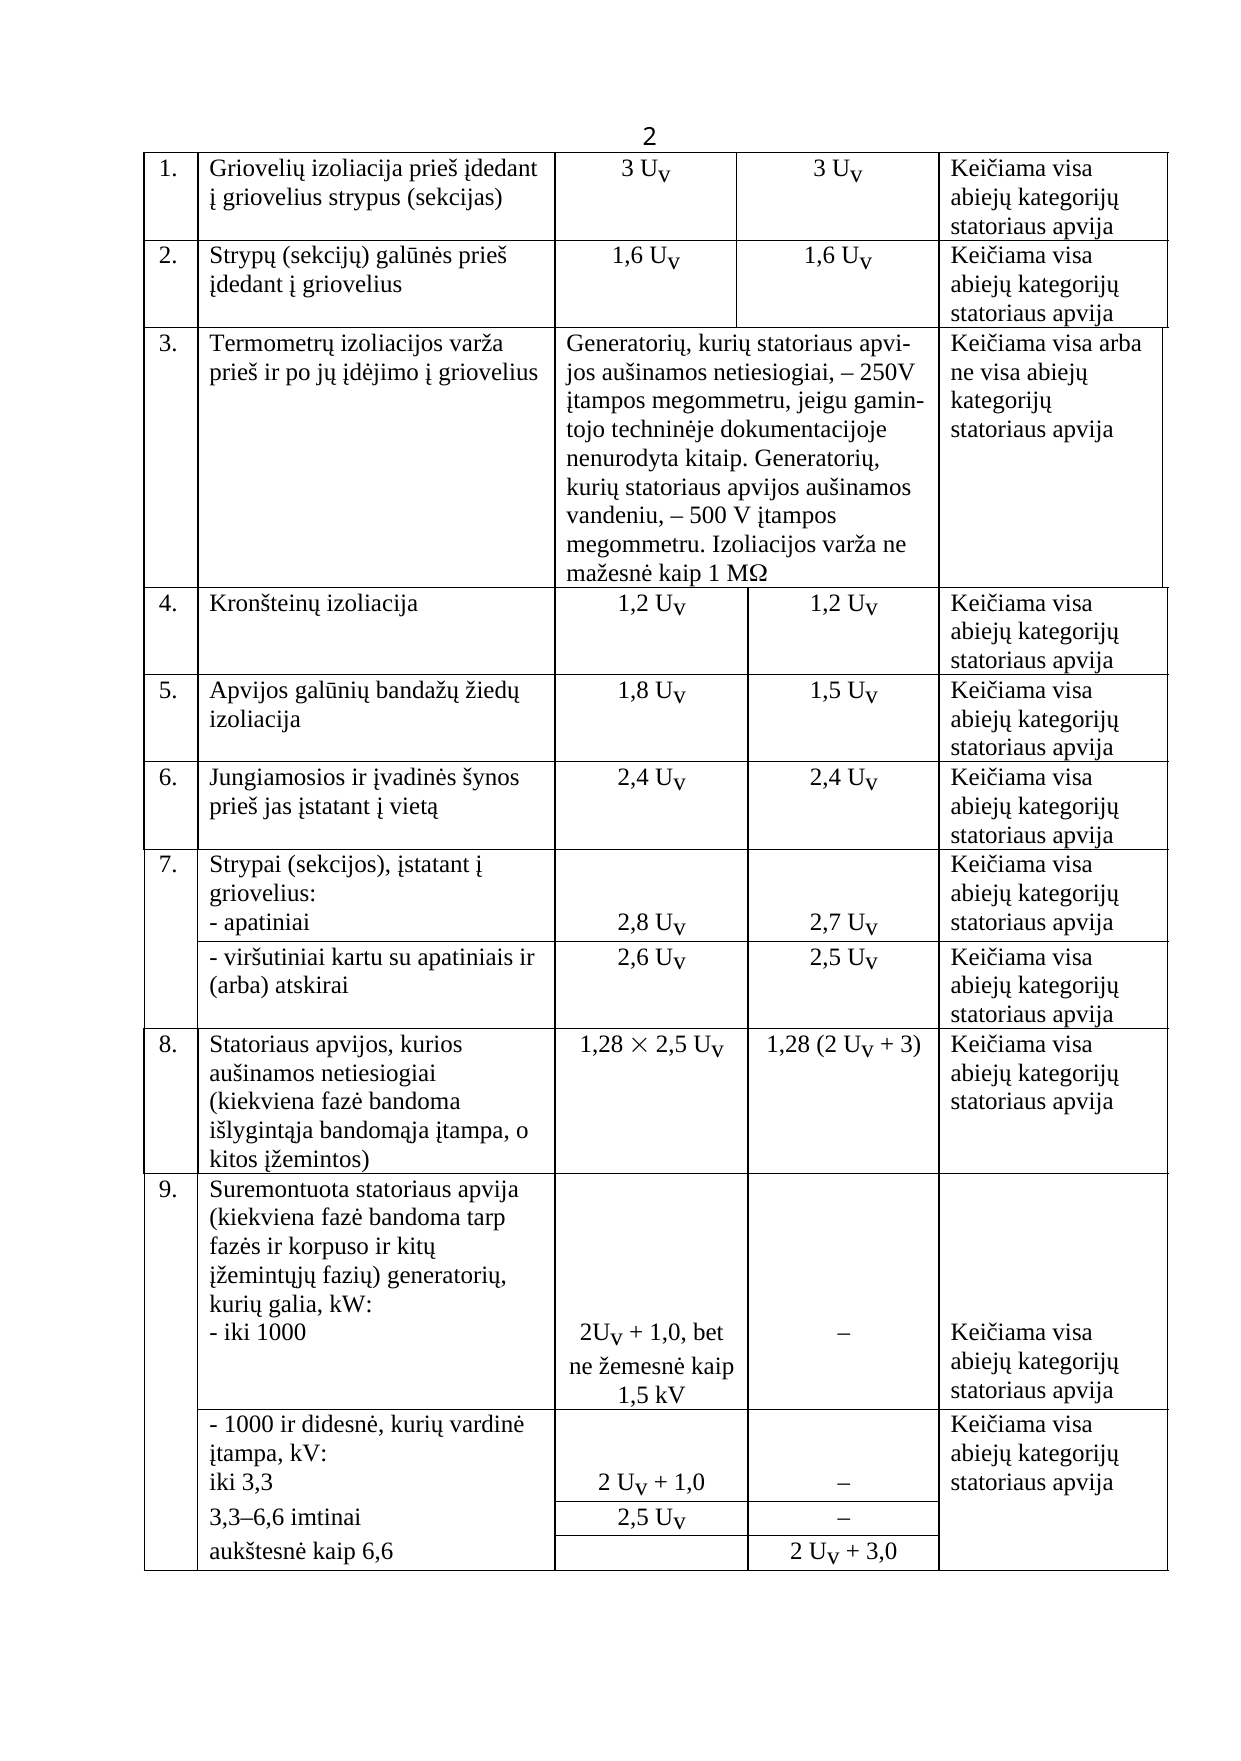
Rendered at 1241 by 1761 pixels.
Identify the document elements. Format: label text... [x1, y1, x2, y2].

table_cell – [749, 1318, 938, 1408]
table_cell [145, 1535, 197, 1570]
table_cell 1,6 Uv [556, 241, 736, 327]
table_cell - apatiniai [198, 907, 554, 941]
table_cell [145, 907, 197, 941]
table_cell [556, 850, 747, 907]
table_cell [556, 1174, 747, 1317]
table_cell 1,8 Uv [556, 675, 747, 761]
table_cell 9. [145, 1174, 197, 1317]
table_cell 2 Uv + 1,0 [556, 1467, 747, 1501]
table_cell – [749, 1467, 938, 1501]
table_cell [145, 1409, 197, 1467]
table_cell 2,4 Uv [556, 762, 747, 848]
table_cell Keičiama visa abiejų kategorijų statoriaus apvija [940, 588, 1167, 674]
table_cell 2,6 Uv [556, 942, 747, 1028]
table_cell Kronšteinų izoliacija [199, 588, 554, 674]
table_cell Keičiama visa abiejų kategorijų statoriaus apvija [940, 1318, 1167, 1408]
table_cell 2,8 Uv [556, 907, 747, 941]
table_cell Apvijos galūnių bandažų žiedų izoliacija [199, 675, 554, 761]
table_cell [145, 941, 197, 1028]
table_cell 2Uv + 1,0, bet ne žemesnė kaip 1,5 kV [556, 1318, 747, 1408]
table_cell Griovelių izoliacija prieš įdedant į griovelius strypus (sekcijas) [199, 153, 554, 239]
table_cell 8. [145, 1029, 197, 1173]
table_cell Keičiama visa abiejų kategorijų statoriaus apvija [940, 1029, 1167, 1173]
table_cell [145, 1467, 197, 1501]
table_cell [145, 1318, 197, 1408]
table_cell 3 Uv [737, 153, 938, 239]
table_cell 7. [145, 850, 197, 907]
table_cell Statoriaus apvijos, kurios aušinamos netiesiogiai (kiekviena fazė bandoma išlygintąja bandomąja įtampa, o kitos įžemintos) [199, 1029, 554, 1173]
table_cell Termometrų izoliacijos varža prieš ir po jų įdėjimo į griovelius [199, 328, 554, 587]
table_cell Keičiama visa abiejų kategorijų [940, 1410, 1167, 1467]
table_cell Jungiamosios ir įvadinės šynos prieš jas įstatant į vietą [199, 762, 554, 848]
table_cell [556, 1536, 747, 1570]
table_cell 2,7 Uv [749, 907, 938, 941]
table_cell Keičiama visa arba ne visa abiejų kategorijų statoriaus apvija [940, 328, 1162, 587]
table_cell – [749, 1502, 938, 1535]
table_cell [940, 1174, 1167, 1317]
table_cell Keičiama visa abiejų kategorijų statoriaus apvija [940, 675, 1167, 761]
table_cell iki 3,3 [198, 1467, 554, 1501]
table_cell Keičiama visa abiejų kategorijų [940, 850, 1167, 907]
table_cell Keičiama visa abiejų kategorijų statoriaus apvija [940, 942, 1167, 1028]
table_cell [749, 1174, 938, 1317]
table_cell 5. [145, 675, 197, 761]
table_cell Strypų (sekcijų) galūnės prieš įdedant į griovelius [199, 241, 554, 327]
table_cell 2,4 Uv [749, 762, 938, 848]
table_cell 1,6 Uv [737, 241, 938, 327]
table_cell statoriaus apvija [940, 1467, 1167, 1501]
table_cell [940, 1501, 1167, 1535]
table_cell statoriaus apvija [940, 907, 1167, 941]
table_cell - 1000 ir didesnė, kurių vardinė įtampa, kV: [198, 1410, 554, 1467]
table_cell 1,5 Uv [749, 675, 938, 761]
table_cell [556, 1410, 747, 1467]
table_cell 2,5 Uv [556, 1502, 747, 1535]
table_cell aukštesnė kaip 6,6 [198, 1535, 554, 1570]
table_cell Strypai (sekcijos), įstatant į griovelius: [198, 850, 554, 907]
table_cell Generatorių, kurių statoriaus apvi-jos aušinamos netiesiogiai, – 250V įtampos megommetru, jeigu gamin-tojo techninėje dokumentacijoje nenurodyta kitaip. Generatorių, kurių statoriaus apvijos aušinamos vandeniu, – 500 V įtampos megommetru. Izoliacijos varža ne mažesnė kaip 1 M [556, 328, 938, 587]
table_cell 1,2 Uv [556, 588, 747, 674]
table_cell Suremontuota statoriaus apvija (kiekviena fazė bandoma tarp fazės ir korpuso ir kitų įžemintųjų fazių) generatorių, kurių galia, kW: [198, 1174, 554, 1317]
table_cell 6. [145, 762, 197, 848]
table_cell 1,2 Uv [749, 588, 938, 674]
table_cell [940, 1535, 1167, 1570]
table_cell - viršutiniai kartu su apatiniais ir (arba) atskirai [198, 942, 554, 1028]
table_cell Keičiama visa abiejų kategorijų statoriaus apvija [940, 762, 1167, 848]
table_cell 2 Uv + 3,0 [749, 1536, 938, 1570]
table_cell 4. [145, 588, 197, 674]
table_cell [749, 1410, 938, 1467]
table_cell 1,28 (2 Uv + 3) [749, 1029, 938, 1173]
table_cell 3. [145, 328, 197, 587]
table_cell 3,3–6,6 imtinai [198, 1501, 554, 1535]
table_cell Keičiama visa abiejų kategorijų statoriaus apvija [940, 153, 1167, 239]
table_cell [1163, 328, 1168, 587]
table_cell 1. [145, 153, 197, 239]
table_cell 1,28  2,5 Uv [556, 1029, 747, 1173]
table_cell Keičiama visa abiejų kategorijų statoriaus apvija [940, 241, 1167, 327]
table_cell [749, 850, 938, 907]
table_cell - iki 1000 [198, 1318, 554, 1408]
table_cell 2,5 Uv [749, 942, 938, 1028]
table_cell 3 Uv [556, 153, 736, 239]
table_cell 2. [145, 241, 197, 327]
table_cell [145, 1501, 197, 1535]
